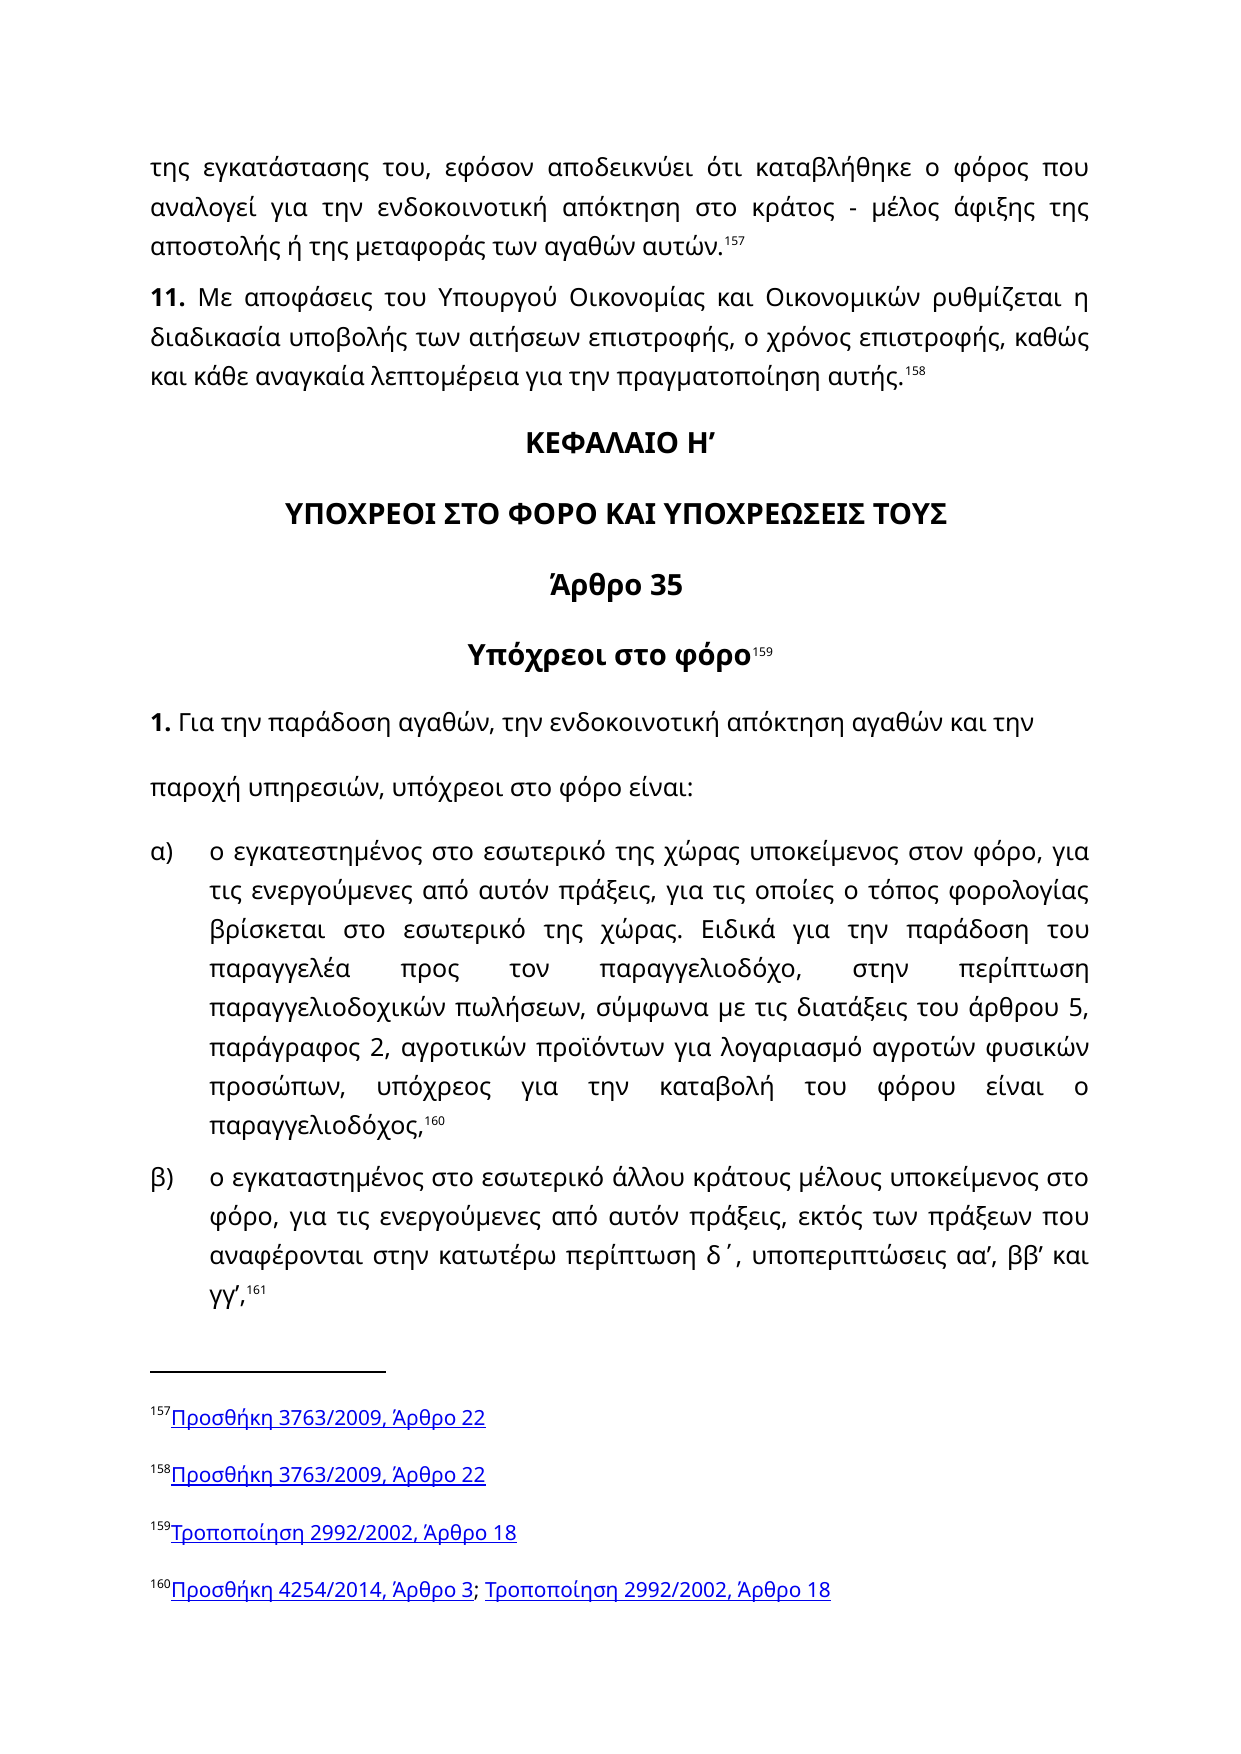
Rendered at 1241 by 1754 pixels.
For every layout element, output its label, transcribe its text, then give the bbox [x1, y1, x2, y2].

subtitle Υπόχρεοι στο φόρο [150, 634, 1090, 674]
text 1. Για την παράδοση αγαθών, την ενδοκοινοτική απόκτηση αγαθών και την [150, 705, 1090, 739]
text Τροποποίηση 2992/2002, Άρθρο 18 [150, 1518, 1090, 1546]
list β) ο εγκαταστημένος στο εσωτερικό άλλου κράτους μέλους υποκείμενος στο φόρο, για τις ενεργούμενες από αυτόν πράξεις, εκτός των πράξεων που αναφέρονται στην κατωτέρω περίπτωση δ΄, υποπεριπτώσεις αα’, ββ’ και γγ’, [150, 1159, 1090, 1311]
text Προσθήκη 3763/2009, Άρθρο 22 [150, 1403, 1090, 1431]
subtitle Άρθρο 35 [150, 564, 1090, 603]
text παροχή υπηρεσιών, υπόχρεοι στο φόρο είναι: [150, 769, 1090, 803]
subtitle ΥΠΟΧΡΕΟΙ ΣΤΟ ΦΟΡΟ ΚΑΙ ΥΠΟΧΡΕΩΣΕΙΣ ΤΟΥΣ [150, 493, 1090, 533]
text Προσθήκη 4254/2014, Άρθρο 3; Τροποποίηση 2992/2002, Άρθρο 18 [150, 1576, 1090, 1604]
list α) ο εγκατεστημένος στο εσωτερικό της χώρας υποκείμενος στον φόρο, για τις ενεργούμενες από αυτόν πράξεις, για τις οποίες ο τόπος φορολογίας βρίσκεται στο εσωτερικό της χώρας. Ειδικά για την παράδοση του παραγγελέα προς τον παραγγελιοδόχο, στην περίπτωση παραγγελιοδοχικών πωλήσεων, σύμφωνα με τις διατάξεις του άρθρου 5, παράγραφος 2, αγροτικών προϊόντων για λογαριασμό αγροτών φυσικών προσώπων, υπόχρεος για την καταβολή του φόρου είναι ο παραγγελιοδόχος, [150, 833, 1090, 1142]
text της εγκατάστασης του, εφόσον αποδεικνύει ότι καταβλήθηκε ο φόρος που αναλογεί για την ενδοκοινοτική απόκτηση στο κράτος - μέλος άφιξης της αποστολής ή της μεταφοράς των αγαθών αυτών. [150, 150, 1090, 262]
subtitle ΚΕΦΑΛΑΙΟ Η’ [150, 422, 1090, 462]
text Προσθήκη 3763/2009, Άρθρο 22 [150, 1460, 1090, 1489]
text 11. Με αποφάσεις του Υπουργού Οικονομίας και Οικονομικών ρυθμίζεται η διαδικασία υποβολής των αιτήσεων επιστροφής, ο χρόνος επιστροφής, καθώς και κάθε αναγκαία λεπτομέρεια για την πραγματοποίηση αυτής. [150, 280, 1090, 392]
